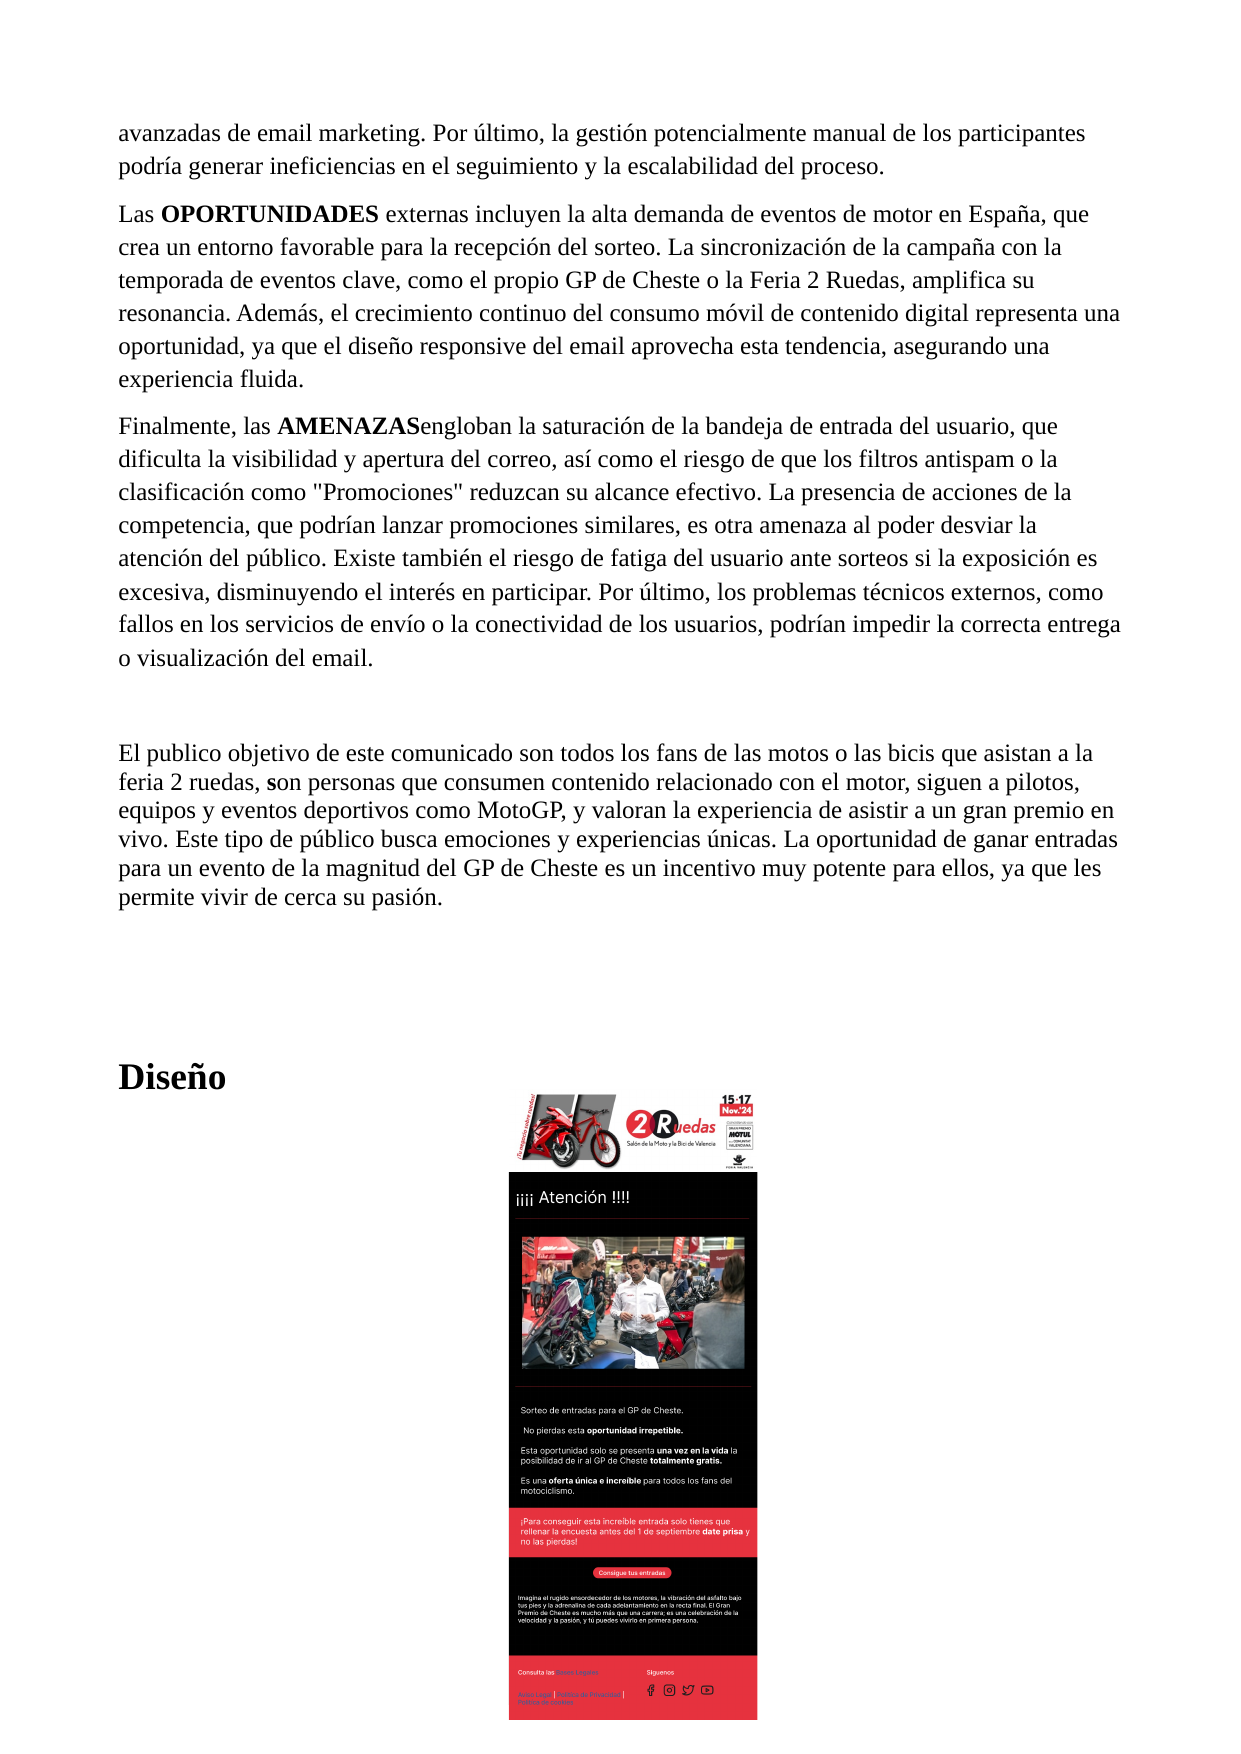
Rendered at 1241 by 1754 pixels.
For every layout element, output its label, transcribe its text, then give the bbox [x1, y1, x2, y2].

picture [508, 1089, 758, 1720]
text Finalmente, las AMENAZASengloban la saturación de la bandeja de entrada del usuario, que dificulta la visibilidad y apertura del correo, así como el riesgo de que los filtros antispam o la clasificación como "Promociones" reduzcan su alcance efectivo. La presencia de acciones de la competencia, que podrían lanzar promociones similares, es otra amenaza al poder desviar la atención del público. Existe también el riesgo de fatiga del usuario ante sorteos si la exposición es excesiva, disminuyendo el interés en participar. Por último, los problemas técnicos externos, como fallos en los servicios de envío o la conectividad de los usuarios, podrían impedir la correcta entrega o visualización del email. [118, 411, 1122, 671]
text avanzadas de email marketing. Por último, la gestión potencialmente manual de los participantes podría generar ineficiencias en el seguimiento y la escalabilidad del proceso. [118, 118, 1122, 180]
text Las OPORTUNIDADES externas incluyen la alta demanda de eventos de motor en España, que crea un entorno favorable para la recepción del sorteo. La sincronización de la campaña con la temporada de eventos clave, como el propio GP de Cheste o la Feria 2 Ruedas, amplifica su resonancia. Además, el crecimiento continuo del consumo móvil de contenido digital representa una oportunidad, ya que el diseño responsive del email aprovecha esta tendencia, asegurando una experiencia fluida. [118, 199, 1122, 393]
text Diseño [118, 1054, 1122, 1097]
text El publico objetivo de este comunicado son todos los fans de las motos o las bicis que asistan a la feria 2 ruedas, son personas que consumen contenido relacionado con el motor, siguen a pilotos, equipos y eventos deportivos como MotoGP, y valoran la experiencia de asistir a un gran premio en vivo. Este tipo de público busca emociones y experiencias únicas. La oportunidad de ganar entradas para un evento de la magnitud del GP de Cheste es un incentivo muy potente para ellos, ya que les permite vivir de cerca su pasión. [118, 738, 1122, 910]
